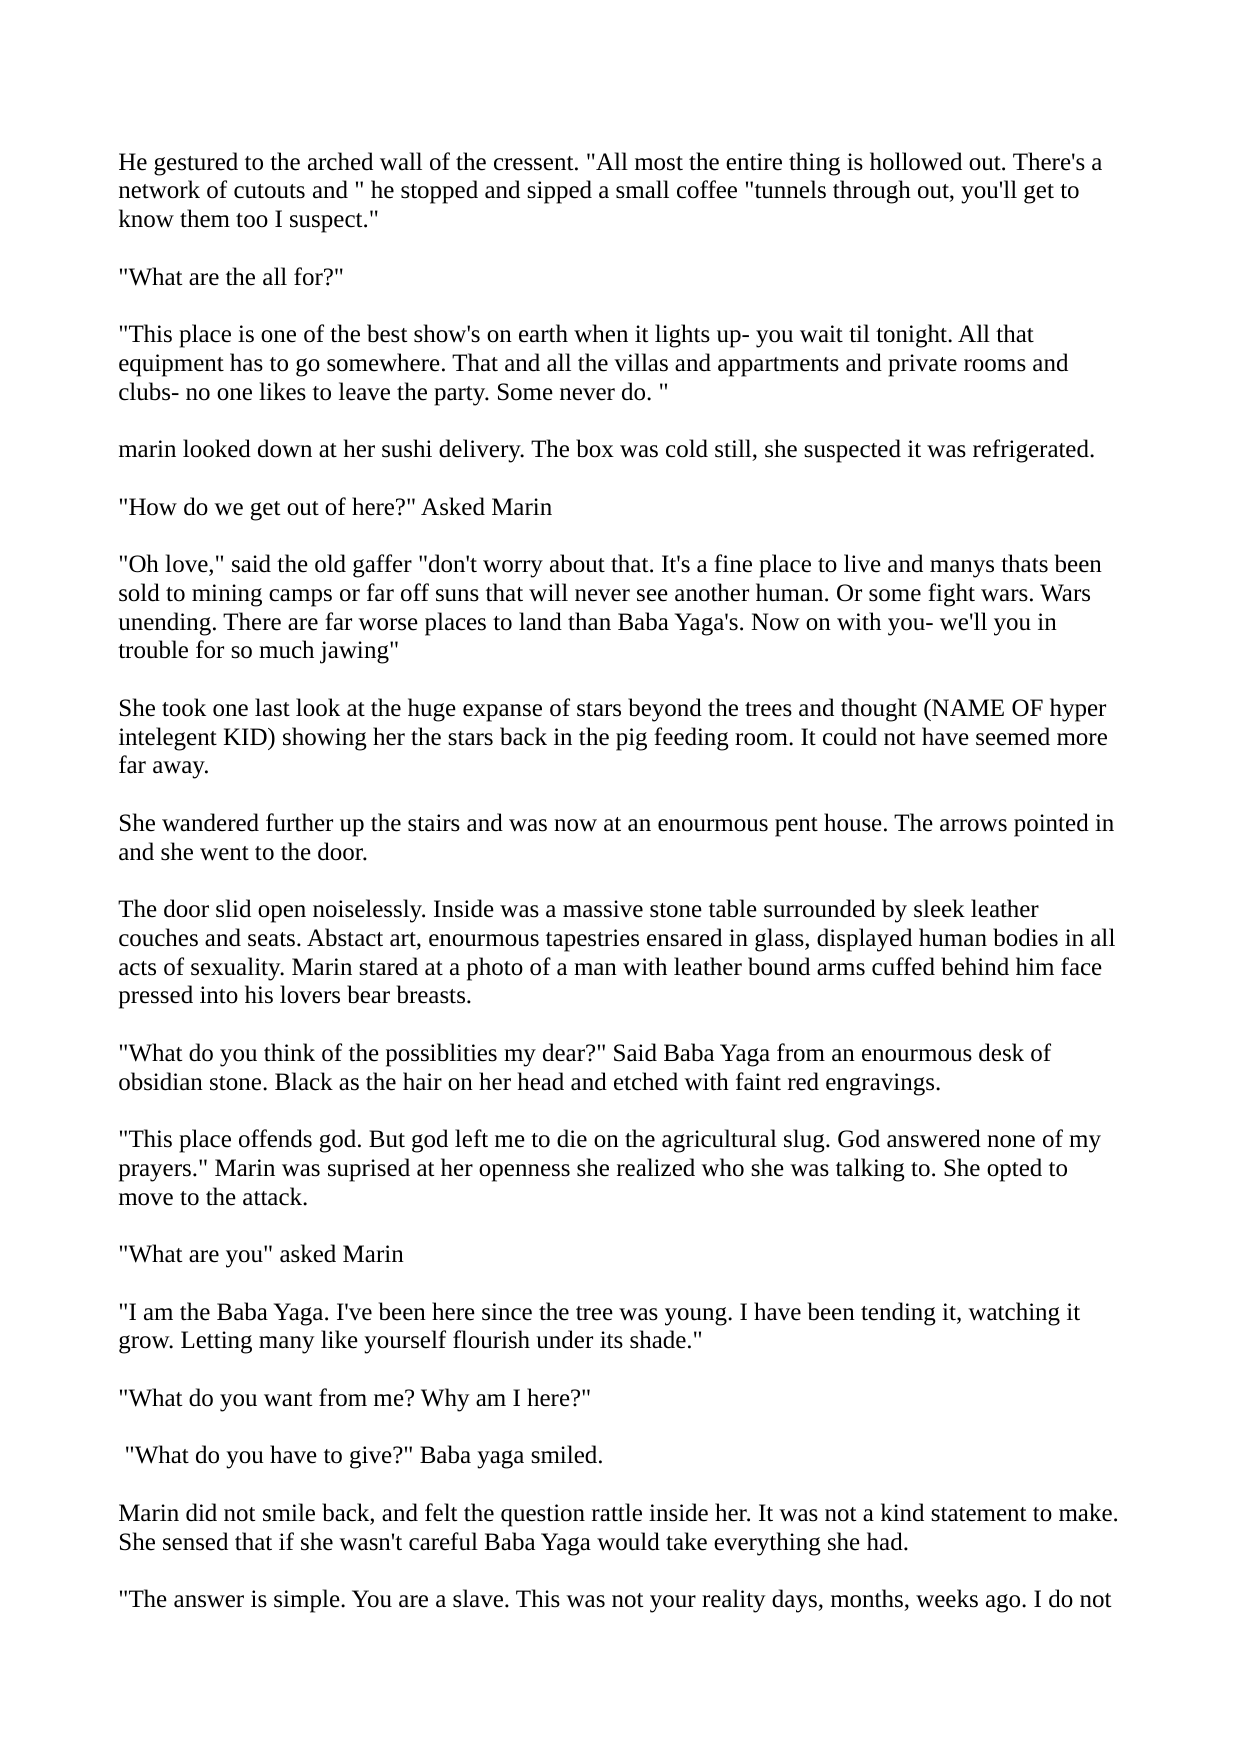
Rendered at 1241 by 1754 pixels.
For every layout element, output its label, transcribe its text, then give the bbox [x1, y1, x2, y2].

text "What are you" asked Marin [118, 1239, 1122, 1268]
text "Oh love," said the old gaffer "don't worry about that. It's a fine place to live and manys thats been sold to mining camps or far off suns that will never see another human. Or some fight wars. Wars unending. There are far worse places to land than Baba Yaga's. Now on with you- we'll you in trouble for so much jawing" [118, 549, 1122, 664]
text "How do we get out of here?" Asked Marin [118, 492, 1122, 521]
text "This place is one of the best show's on earth when it lights up- you wait til tonight. All that equipment has to go somewhere. That and all the villas and appartments and private rooms and clubs- no one likes to leave the party. Some never do. " [118, 319, 1122, 406]
text She took one last look at the huge expanse of stars beyond the trees and thought (NAME OF hyper intelegent KID) showing her the stars back in the pig feeding room. It could not have seemed more far away. [118, 693, 1122, 779]
text The door slid open noiselessly. Inside was a massive stone table surrounded by sleek leather couches and seats. Abstact art, enourmous tapestries ensared in glass, displayed human bodies in all acts of sexuality. Marin stared at a photo of a man with leather bound arms cuffed behind him face pressed into his lovers bear breasts. [118, 894, 1122, 1009]
text "What are the all for?" [118, 262, 1122, 291]
text She wandered further up the stairs and was now at an enourmous pent house. The arrows pointed in and she went to the door. [118, 808, 1122, 894]
text "The answer is simple. You are a slave. This was not your reality days, months, weeks ago. I do not [118, 1584, 1122, 1613]
text Marin did not smile back, and felt the question rattle inside her. It was not a kind statement to make. She sensed that if she wasn't careful Baba Yaga would take everything she had. [118, 1469, 1122, 1556]
text "What do you want from me? Why am I here?" [118, 1383, 1122, 1412]
text He gestured to the arched wall of the cressent. "All most the entire thing is hollowed out. There's a network of cutouts and " he stopped and sipped a small coffee "tunnels through out, you'll get to know them too I suspect." [118, 118, 1122, 233]
text "What do you think of the possiblities my dear?" Said Baba Yaga from an enourmous desk of obsidian stone. Black as the hair on her head and etched with faint red engravings. [118, 1038, 1122, 1096]
text marin looked down at her sushi delivery. The box was cold still, she suspected it was refrigerated. [118, 434, 1122, 463]
text "I am the Baba Yaga. I've been here since the tree was young. I have been tending it, watching it grow. Letting many like yourself flourish under its shade." [118, 1297, 1122, 1354]
text "This place offends god. But god left me to die on the agricultural slug. God answered none of my prayers." Marin was suprised at her openness she realized who she was talking to. She opted to move to the attack. [118, 1124, 1122, 1211]
text "What do you have to give?" Baba yaga smiled. [118, 1441, 1122, 1469]
